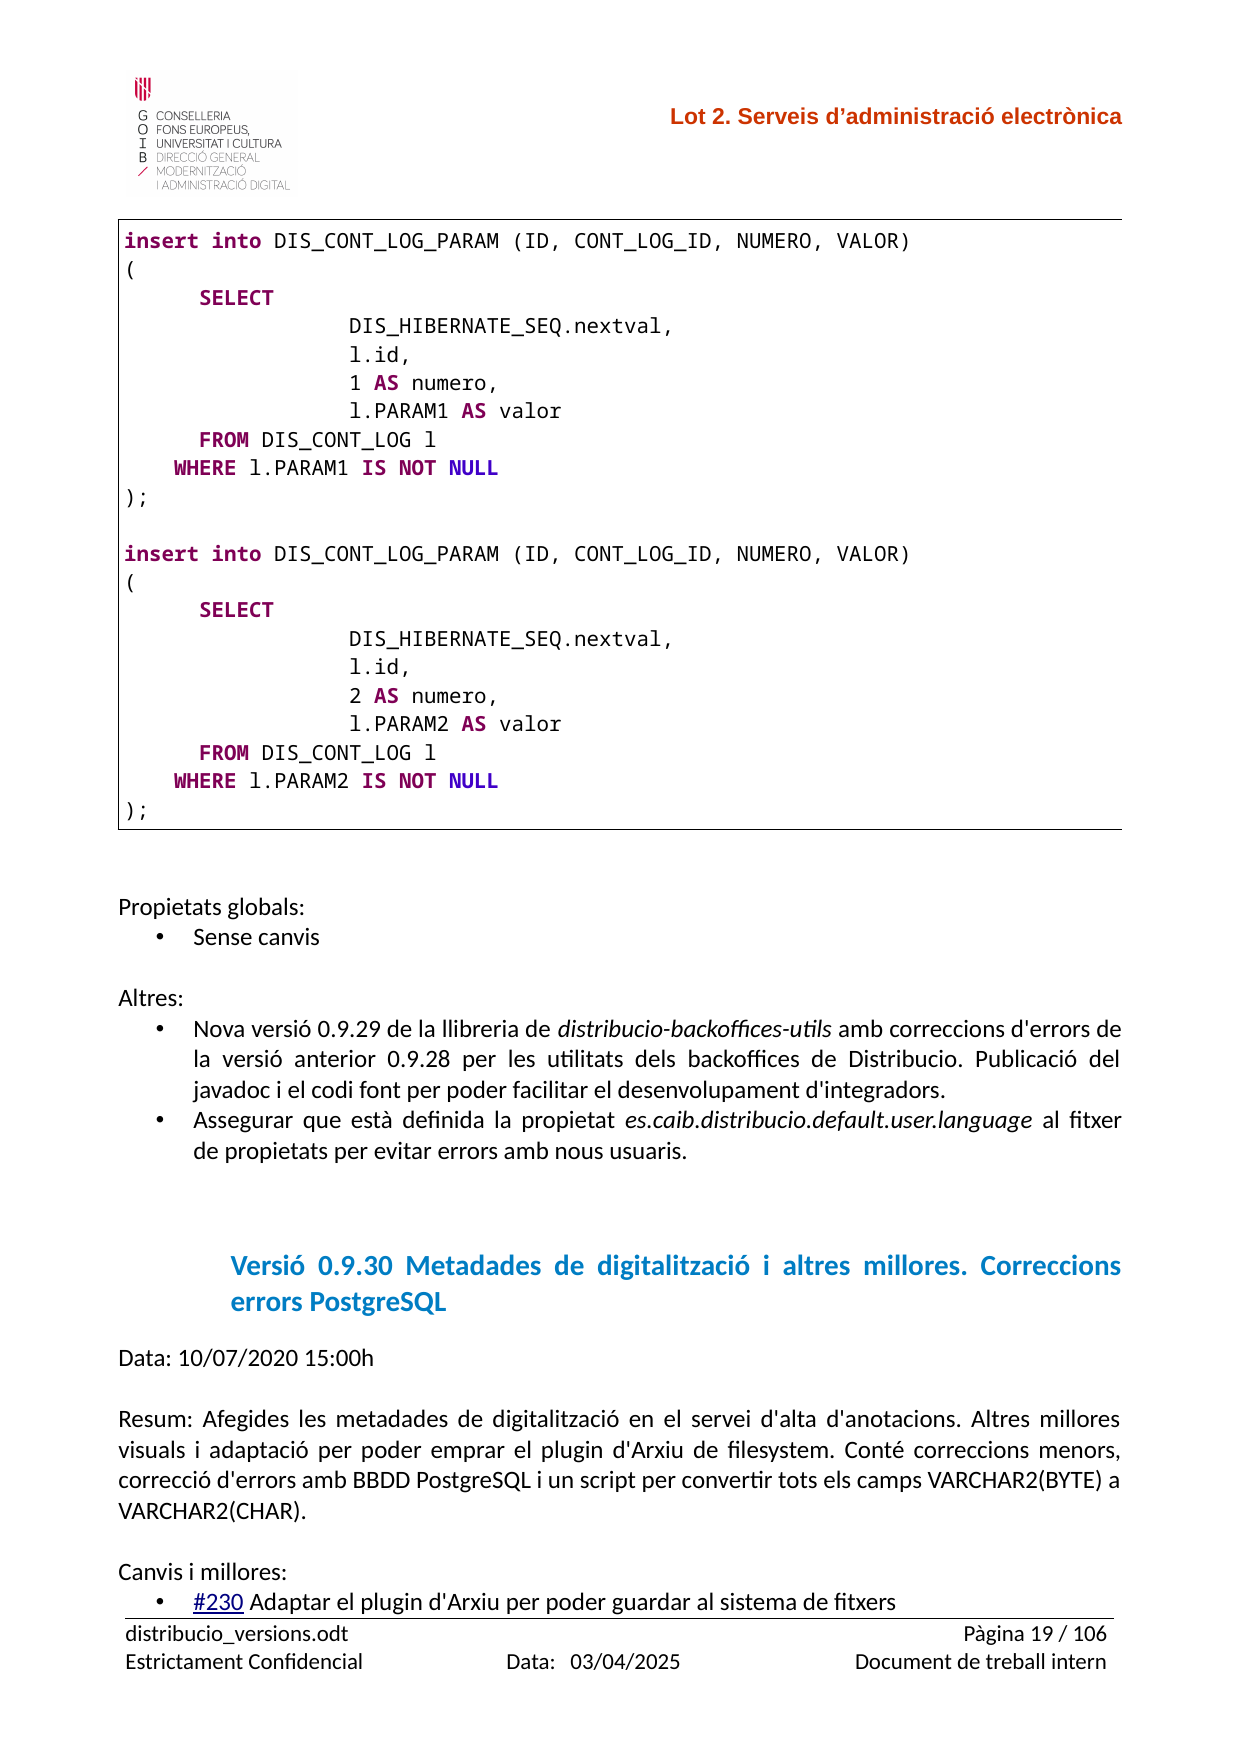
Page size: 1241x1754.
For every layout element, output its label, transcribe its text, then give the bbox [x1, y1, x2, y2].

table_header insert into DIS_CONT_LOG_PARAM (ID, CONT_LOG_ID, NUMERO, VALOR) ( SELECT DIS_HIBERNATE_SEQ.nextval, l.id, 1 AS numero, l.PARAM1 AS valor FROM DIS_CONT_LOG l WHERE l.PARAM1 IS NOT NULL ); insert into DIS_CONT_LOG_PARAM (ID, CONT_LOG_ID, NUMERO, VALOR) ( SELECT DIS_HIBERNATE_SEQ.nextval, l.id, 2 AS numero, l.PARAM2 AS valor FROM DIS_CONT_LOG l WHERE l.PARAM2 IS NOT NULL ); [119, 220, 1122, 829]
text Canvis i millores: [118, 1556, 1122, 1586]
list Sense canvis [156, 921, 1122, 952]
text Altres: [118, 982, 1122, 1013]
text Data: 10/07/2020 15:00h [118, 1342, 1122, 1373]
list Assegurar que està definida la propietat es.caib.distribucio.default.user.language al fitxer de propietats per evitar errors amb nous usuaris. [156, 1104, 1122, 1166]
subtitle Versió 0.9.30 Metadades de digitalització i altres millores. Correccions errors PostgreSQL [153, 1247, 1122, 1318]
list Nova versió 0.9.29 de la llibreria de distribucio-backoffices-utils amb correccions d'errors de la versió anterior 0.9.28 per les utilitats dels backoffices de Distribucio. Publicació del javadoc i el codi font per poder facilitar el desenvolupament d'integradors. [156, 1013, 1122, 1104]
text Resum: Afegides les metadades de digitalització en el servei d'alta d'anotacions. Altres millores visuals i adaptació per poder emprar el plugin d'Arxiu de filesystem. Conté correccions menors, correcció d'errors amb BBDD PostgreSQL i un script per convertir tots els camps VARCHAR2(BYTE) a VARCHAR2(CHAR). [118, 1403, 1122, 1525]
list #230 Adaptar el plugin d'Arxiu per poder guardar al sistema de fitxers [156, 1586, 1122, 1617]
text Propietats globals: [118, 891, 1122, 921]
picture [126, 70, 299, 197]
